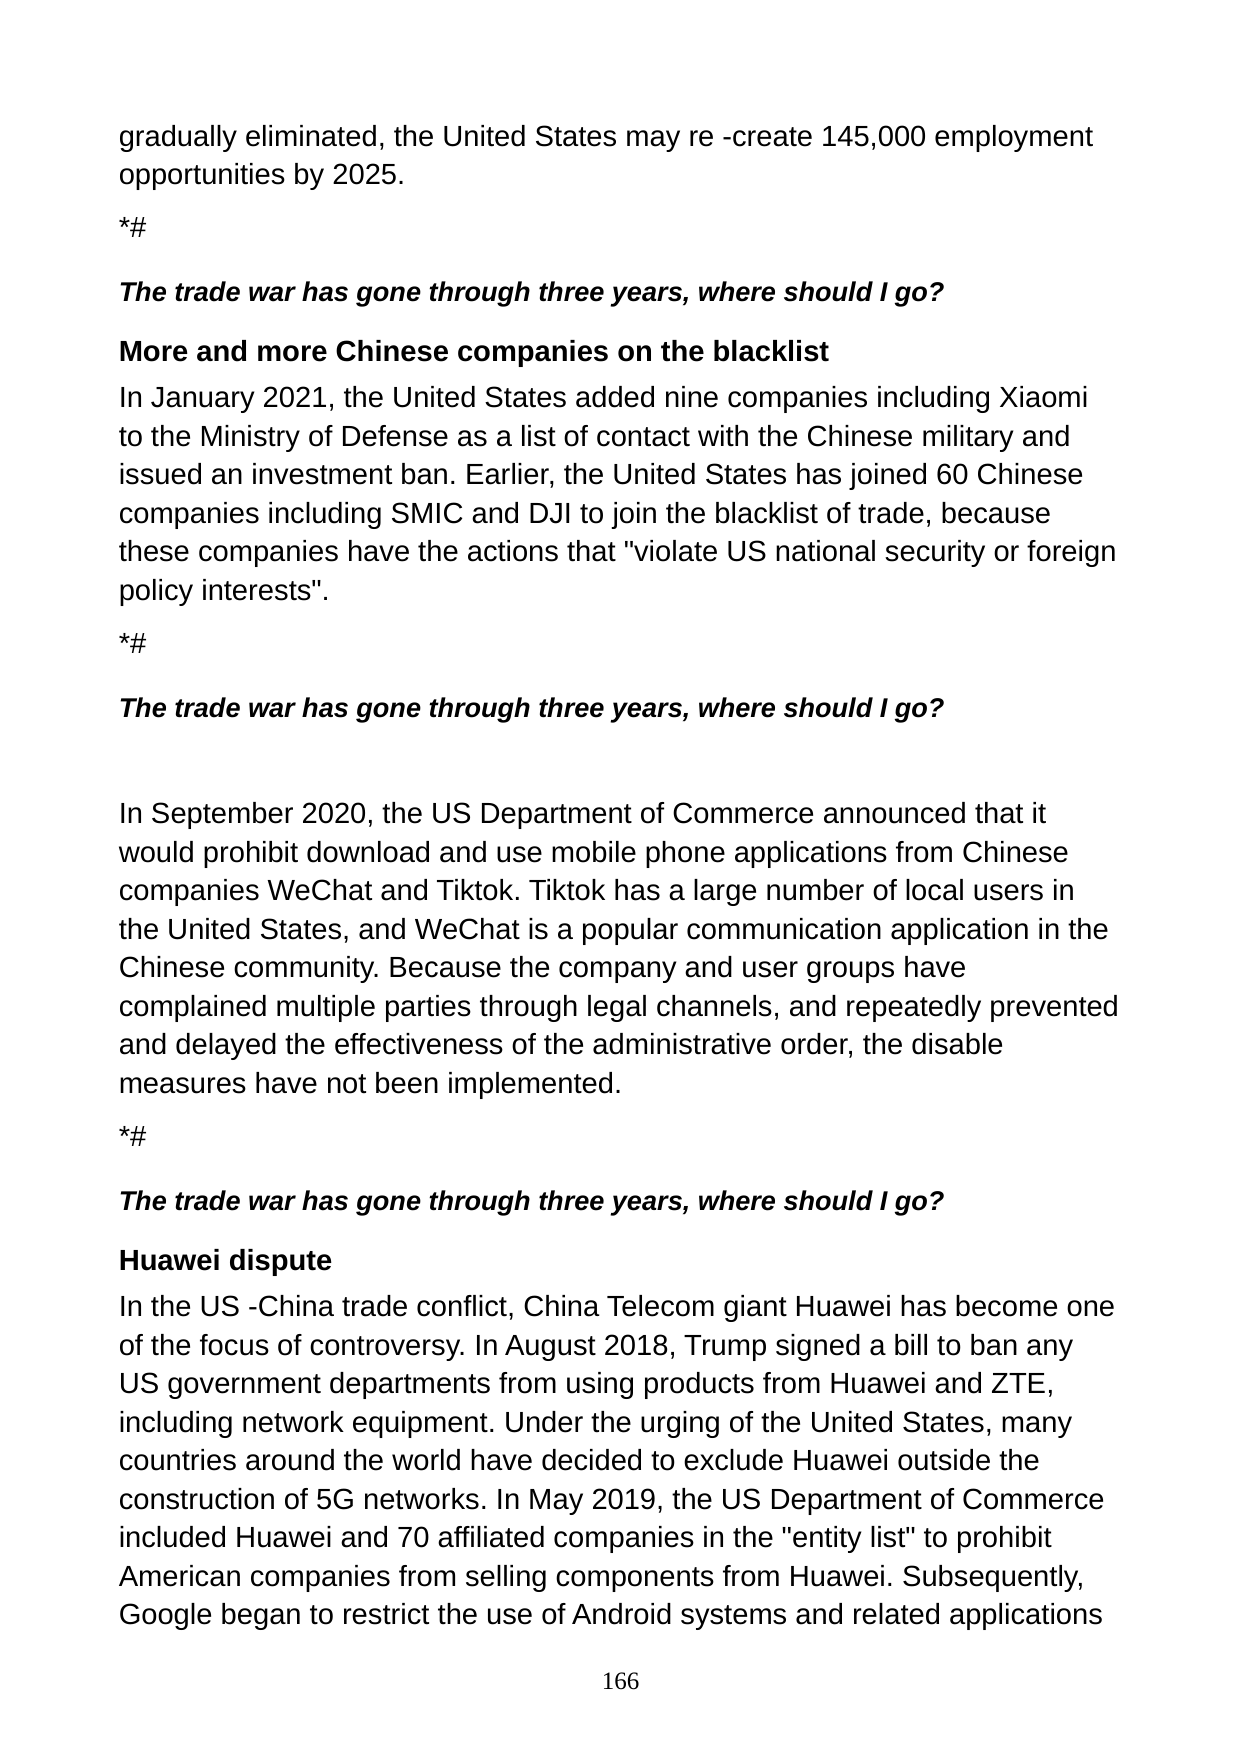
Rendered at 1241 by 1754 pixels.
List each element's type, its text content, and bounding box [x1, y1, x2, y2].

subtitle The trade war has gone through three years, where should I go? [118, 1184, 1122, 1216]
text *# [118, 1119, 1122, 1152]
text In the US -China trade conflict, China Telecom giant Huawei has become one of the focus of controversy. In August 2018, Trump signed a bill to ban any US government departments from using products from Huawei and ZTE, including network equipment. Under the urging of the United States, many countries around the world have decided to exclude Huawei outside the construction of 5G networks. In May 2019, the US Department of Commerce included Huawei and 70 affiliated companies in the "entity list" to prohibit American companies from selling components from Huawei. Subsequently, Google began to restrict the use of Android systems and related applications [118, 1289, 1122, 1631]
subtitle The trade war has gone through three years, where should I go? [118, 276, 1122, 307]
subtitle The trade war has gone through three years, where should I go? [118, 692, 1122, 723]
text In January 2021, the United States added nine companies including Xiaomi to the Ministry of Defense as a list of contact with the Chinese military and issued an investment ban. Earlier, the United States has joined 60 Chinese companies including SMIC and DJI to join the blacklist of trade, because these companies have the actions that "violate US national security or foreign policy interests". [118, 380, 1122, 606]
text *# [118, 210, 1122, 244]
text *# [118, 626, 1122, 659]
text In September 2020, the US Department of Commerce announced that it would prohibit download and use mobile phone applications from Chinese companies WeChat and Tiktok. Tiktok has a large number of local users in the United States, and WeChat is a popular communication application in the Chinese community. Because the company and user groups have complained multiple parties through legal channels, and repeatedly prevented and delayed the effectiveness of the administrative order, the disable measures have not been implemented. [118, 796, 1122, 1099]
subtitle Huawei dispute [118, 1243, 1122, 1276]
text gradually eliminated, the United States may re -create 145,000 employment opportunities by 2025. [118, 118, 1122, 191]
subtitle More and more Chinese companies on the blacklist [118, 334, 1122, 368]
